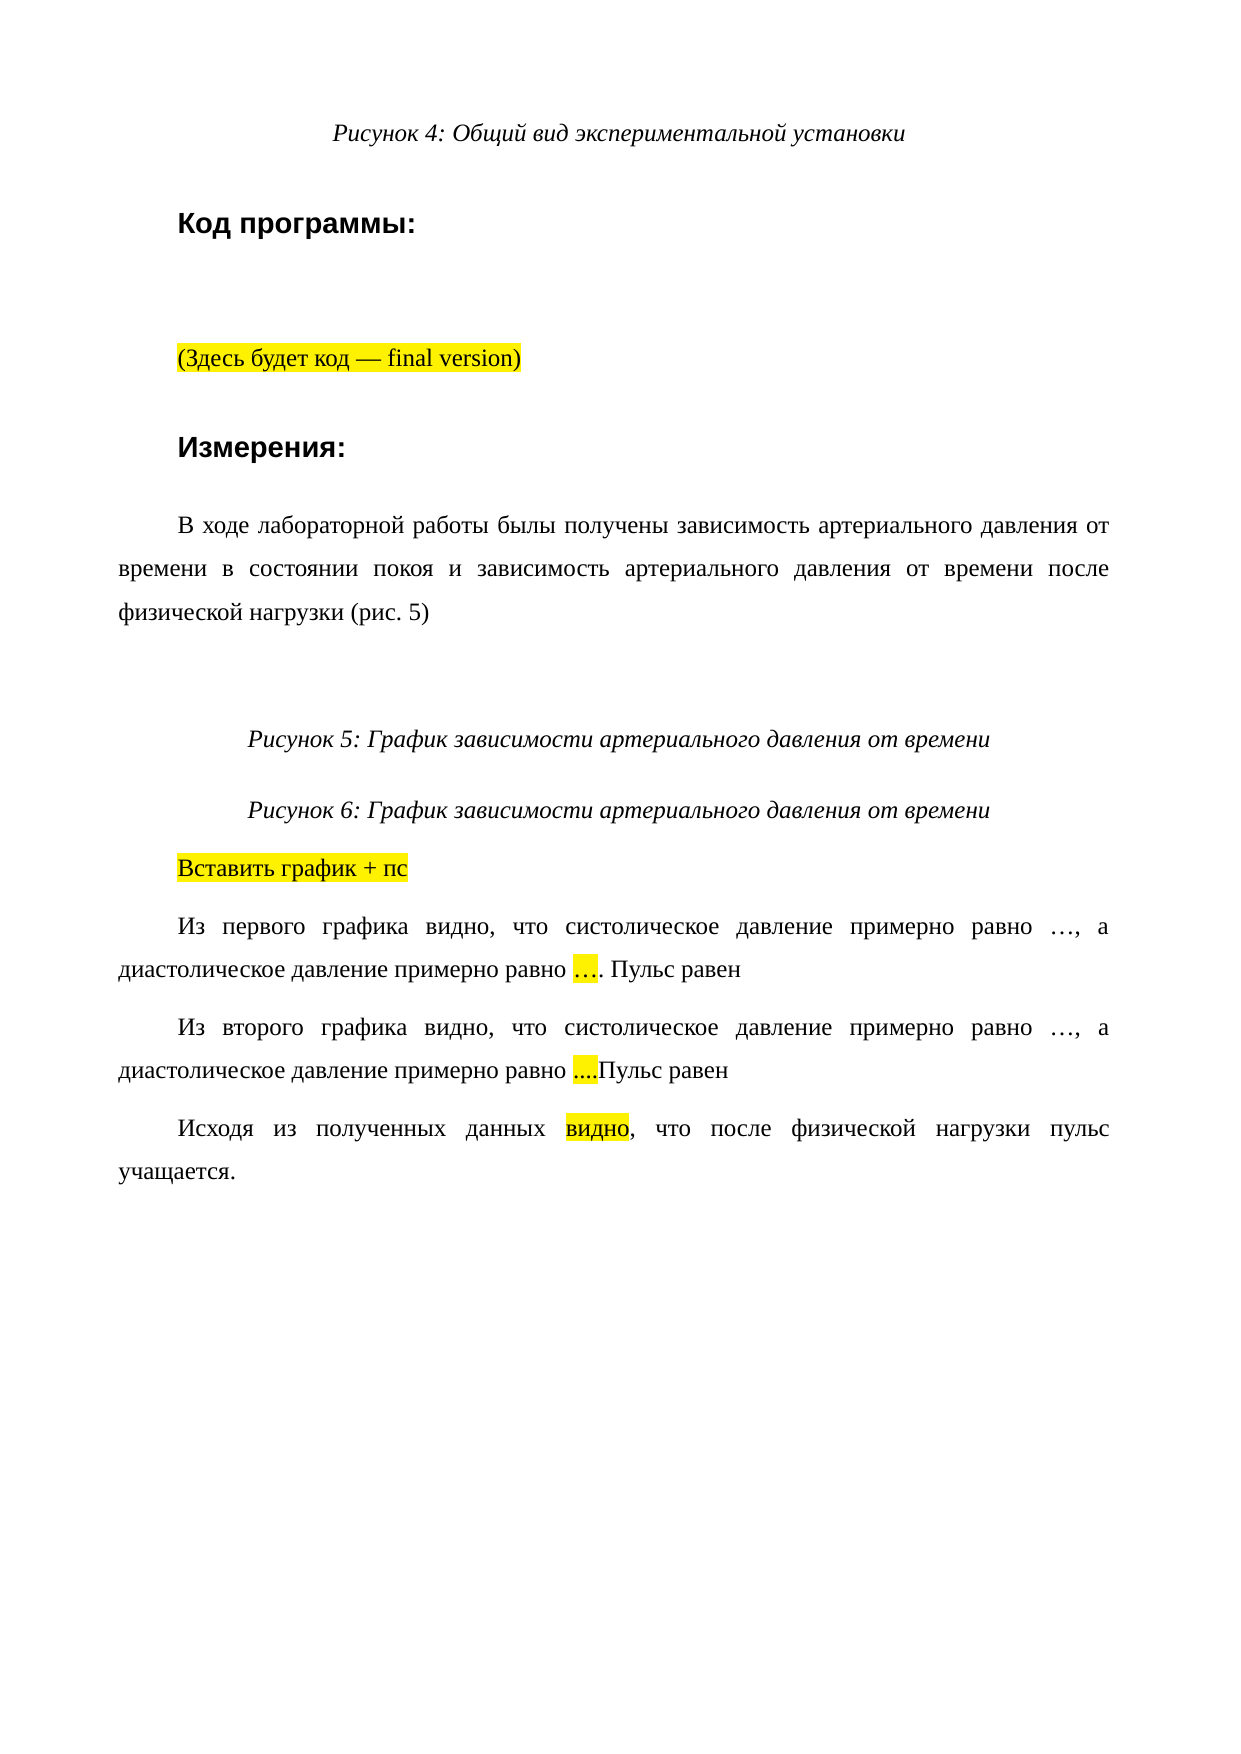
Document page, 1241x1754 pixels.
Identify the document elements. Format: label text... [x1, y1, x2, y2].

text Из первого графика видно, что систолическое давление примерно равно …, а диастолическое давление примерно равно …. Пульс равен [118, 911, 1110, 983]
text Рисунок 4: Общий вид экспериментальной установки [118, 118, 1122, 147]
subtitle Код программы: [118, 206, 1122, 239]
text Рисунок 6: График зависимости артериального давления от времени [118, 795, 1122, 824]
subtitle Измерения: [118, 431, 1122, 464]
text (Здесь будет код — final version) [118, 343, 1110, 372]
text В ходе лабораторной работы былы получены зависимость артериального давления от времени в состоянии покоя и зависимость артериального давления от времени после физической нагрузки (рис. 5) [118, 510, 1110, 625]
text Исходя из полученных данных видно, что после физической нагрузки пульс учащается. [118, 1113, 1110, 1184]
text Рисунок 5: График зависимости артериального давления от времени [118, 724, 1122, 753]
text Из второго графика видно, что систолическое давление примерно равно …, а диастолическое давление примерно равно ....Пульс равен [118, 1012, 1110, 1084]
text Вставить график + пс [118, 853, 1110, 882]
